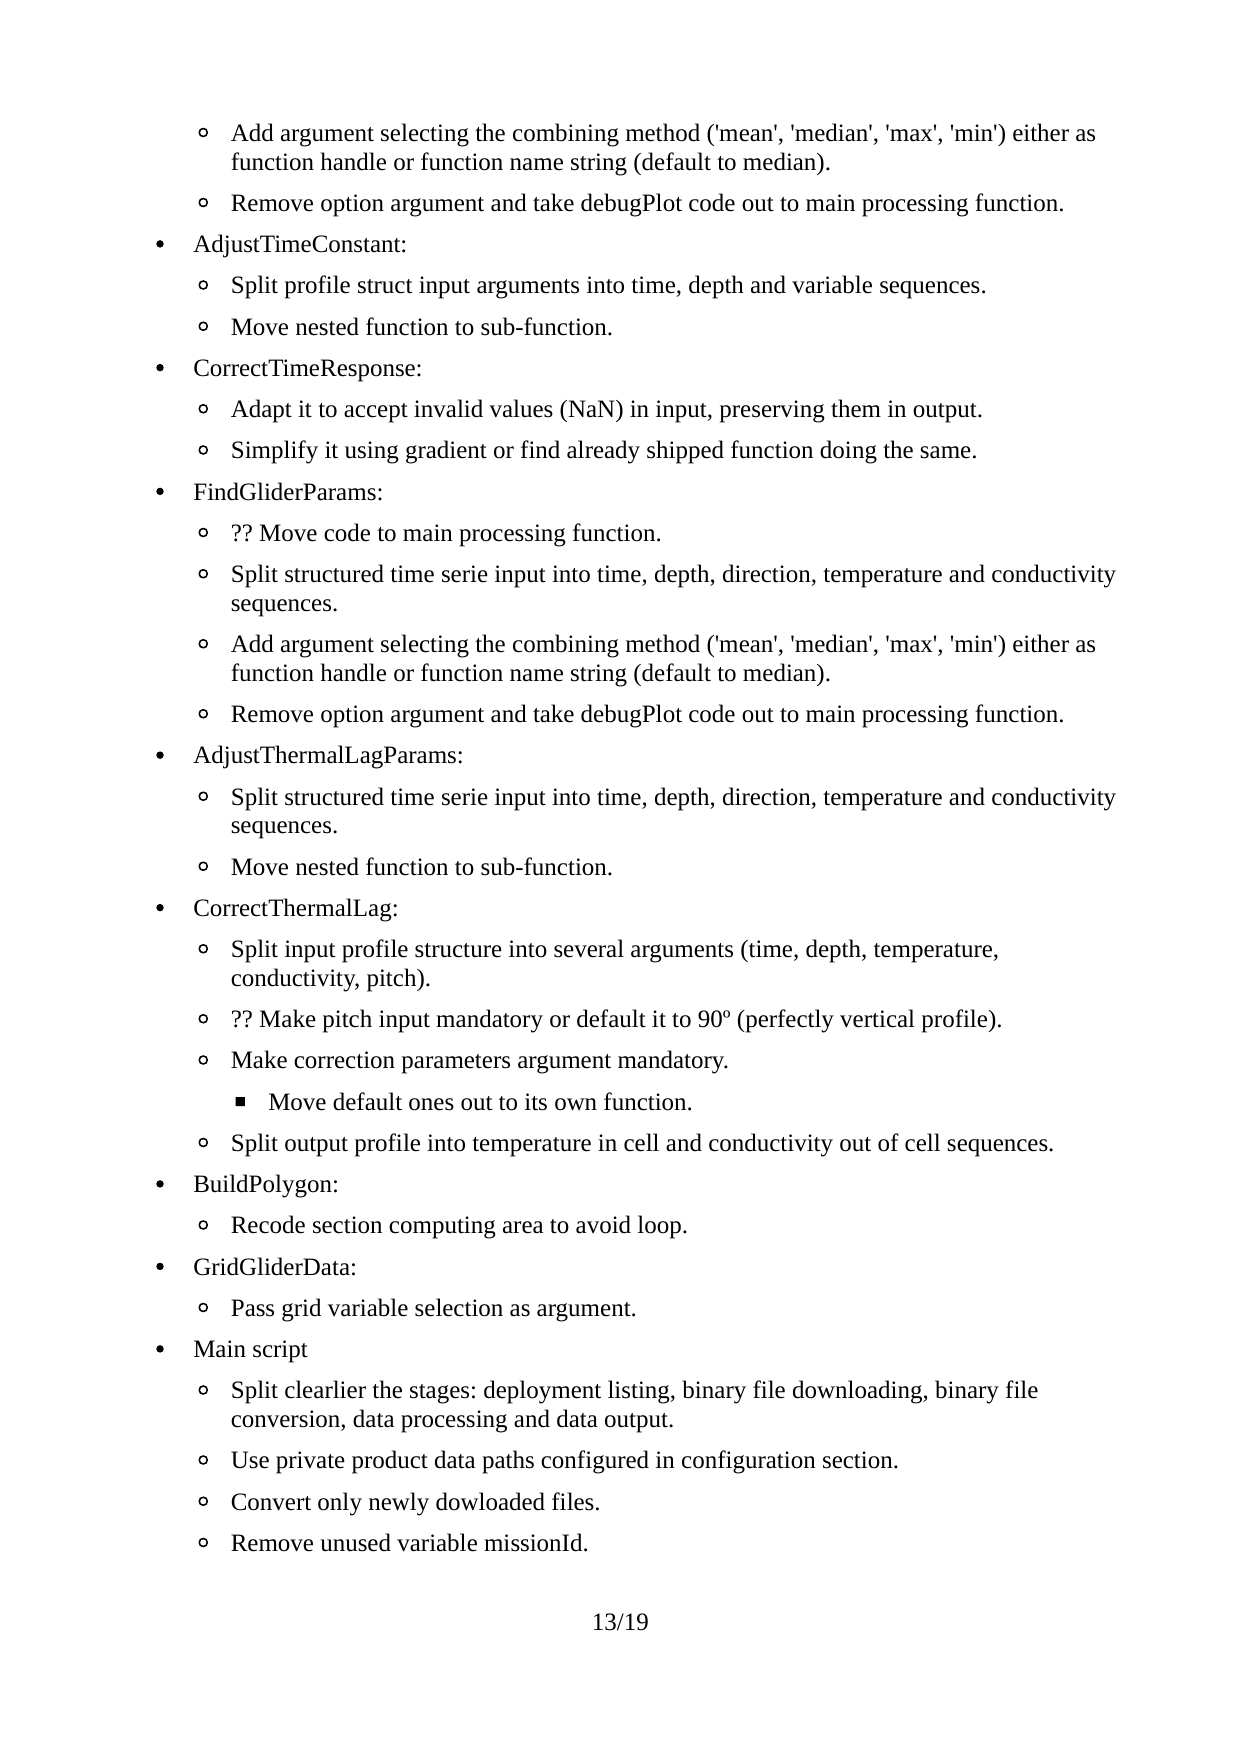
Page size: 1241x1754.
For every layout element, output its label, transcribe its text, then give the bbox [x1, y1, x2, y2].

list AdjustThermalLagParams: [156, 741, 1122, 769]
list Move nested function to sub-function. [193, 852, 1122, 881]
list Move nested function to sub-function. [193, 312, 1122, 341]
list Split output profile into temperature in cell and conductivity out of cell sequences. [193, 1128, 1122, 1157]
list Split clearlier the stages: deployment listing, binary file downloading, binary file conversion, data processing and data output. [193, 1376, 1122, 1433]
list Pass grid variable selection as argument. [193, 1293, 1122, 1322]
list Split profile struct input arguments into time, depth and variable sequences. [193, 271, 1122, 299]
list CorrectThermalLag: [156, 893, 1122, 922]
list GridGliderData: [156, 1252, 1122, 1281]
list Split structured time serie input into time, depth, direction, temperature and conductivity sequences. [193, 559, 1122, 617]
list ?? Move code to main processing function. [193, 518, 1122, 547]
list Split input profile structure into several arguments (time, depth, temperature, conductivity, pitch). [193, 934, 1122, 992]
list Recode section computing area to avoid loop. [193, 1211, 1122, 1239]
list Add argument selecting the combining method ('mean', 'median', 'max', 'min') either as function handle or function name string (default to median). [193, 629, 1122, 687]
list Add argument selecting the combining method ('mean', 'median', 'max', 'min') either as function handle or function name string (default to median). [193, 118, 1122, 176]
list Split structured time serie input into time, depth, direction, temperature and conductivity sequences. [193, 782, 1122, 839]
list Simplify it using gradient or find already shipped function doing the same. [193, 436, 1122, 464]
list FindGliderParams: [156, 477, 1122, 506]
list BuildPolygon: [156, 1169, 1122, 1198]
list Adapt it to accept invalid values (NaN) in input, preserving them in output. [193, 394, 1122, 423]
list CorrectTimeResponse: [156, 353, 1122, 382]
list ?? Make pitch input mandatory or default it to 90º (perfectly vertical profile). [193, 1004, 1122, 1033]
list Convert only newly dowloaded files. [193, 1487, 1122, 1516]
list Remove option argument and take debugPlot code out to main processing function. [193, 699, 1122, 728]
list Remove option argument and take debugPlot code out to main processing function. [193, 188, 1122, 217]
list Make correction parameters argument mandatory. [193, 1046, 1122, 1074]
list AdjustTimeConstant: [156, 229, 1122, 258]
list Main script [156, 1334, 1122, 1363]
list Remove unused variable missionId. [193, 1528, 1122, 1557]
list Use private product data paths configured in configuration section. [193, 1446, 1122, 1474]
list Move default ones out to its own function. [231, 1087, 1122, 1116]
